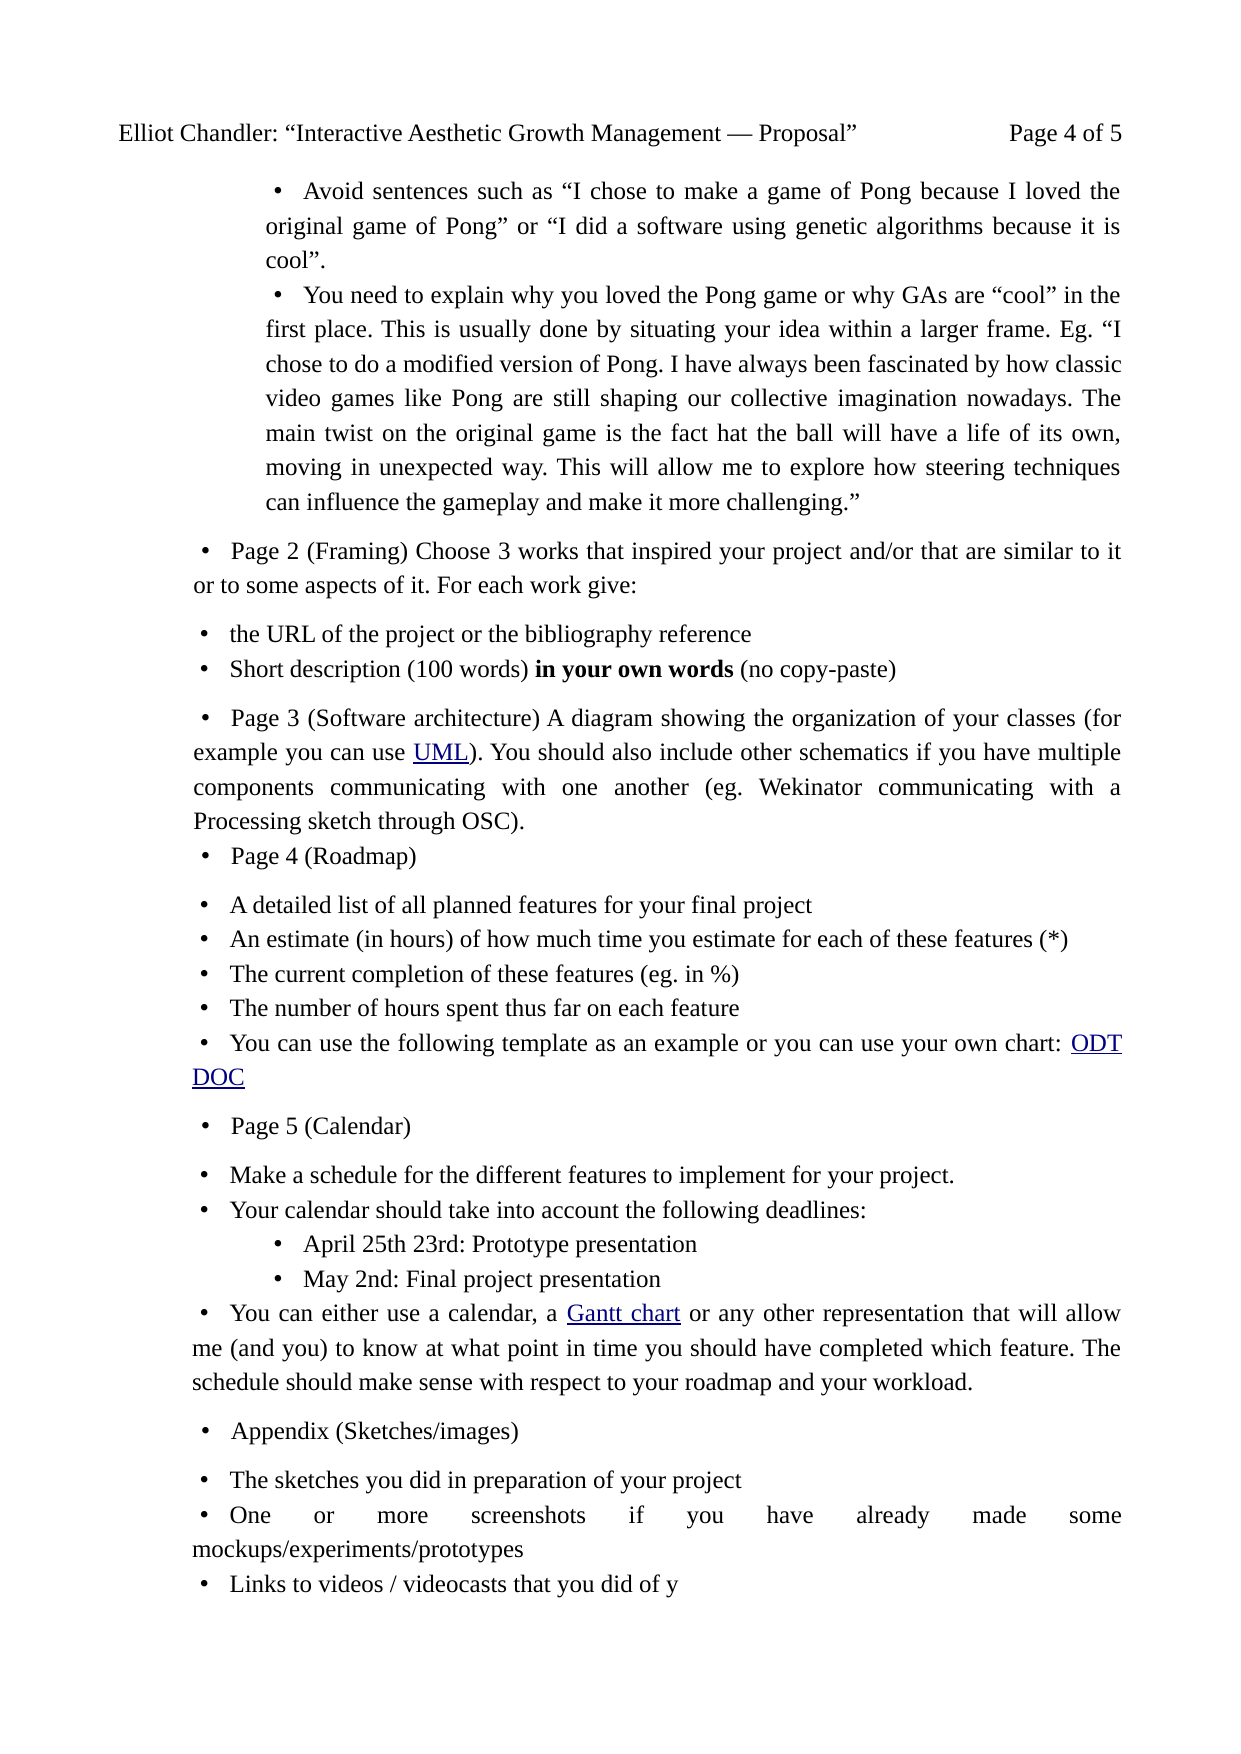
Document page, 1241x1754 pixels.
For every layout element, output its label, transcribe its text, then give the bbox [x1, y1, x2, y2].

list Page 2 (Framing) Choose 3 works that inspired your project and/or that are similar to it or to some aspects of it. For each work give: [164, 536, 1122, 599]
list Page 3 (Software architecture) A diagram showing the organization of your classes (for example you can use UML). You should also include other schematics if you have multiple components communicating with one another (eg. Wekinator communicating with a Processing sketch through OSC). [164, 703, 1122, 835]
list Page 4 (Roadmap) [164, 841, 1122, 869]
list An estimate (in hours) of how much time you estimate for each of these features (*) [162, 924, 1122, 953]
list Avoid sentences such as “I chose to make a game of Pong because I loved the original game of Pong” or “I did a software using genetic algorithms because it is cool”. [236, 176, 1122, 274]
list The number of hours spent thus far on each feature [162, 993, 1122, 1022]
list Links to videos / videocasts that you did of y [162, 1569, 1122, 1597]
list Short description (100 words) in your own words (no copy-paste) [162, 654, 1122, 682]
list You need to explain why you loved the Pong game or why GAs are “cool” in the first place. This is usually done by situating your idea within a larger frame. Eg. “I chose to do a modified version of Pong. I have always been fascinated by how classic video games like Pong are still shaping our collective imagination nowadays. The main twist on the original game is the fact hat the ball will have a life of its own, moving in unexpected way. This will allow me to explore how steering techniques can influence the gameplay and make it more challenging.” [236, 280, 1122, 515]
list Page 5 (Calendar) [164, 1111, 1122, 1140]
list You can use the following template as an example or you can use your own chart: ODT DOC [162, 1028, 1122, 1091]
list The sketches you did in preparation of your project [162, 1465, 1122, 1494]
list Make a schedule for the different features to implement for your project. [162, 1160, 1122, 1189]
list A detailed list of all planned features for your final project [162, 890, 1122, 918]
list May 2nd: Final project presentation [236, 1264, 1122, 1292]
list You can either use a calendar, a Gantt chart or any other representation that will allow me (and you) to know at what point in time you should have completed which feature. The schedule should make sense with respect to your roadmap and your workload. [162, 1298, 1122, 1396]
list April 25th 23rd: Prototype presentation [236, 1229, 1122, 1258]
list Your calendar should take into account the following deadlines: [162, 1195, 1122, 1223]
list The current completion of these features (eg. in %) [162, 959, 1122, 987]
list One or more screenshots if you have already made some mockups/experiments/prototypes [162, 1500, 1122, 1563]
list Appendix (Sketches/images) [164, 1416, 1122, 1445]
list the URL of the project or the bibliography reference [162, 619, 1122, 648]
